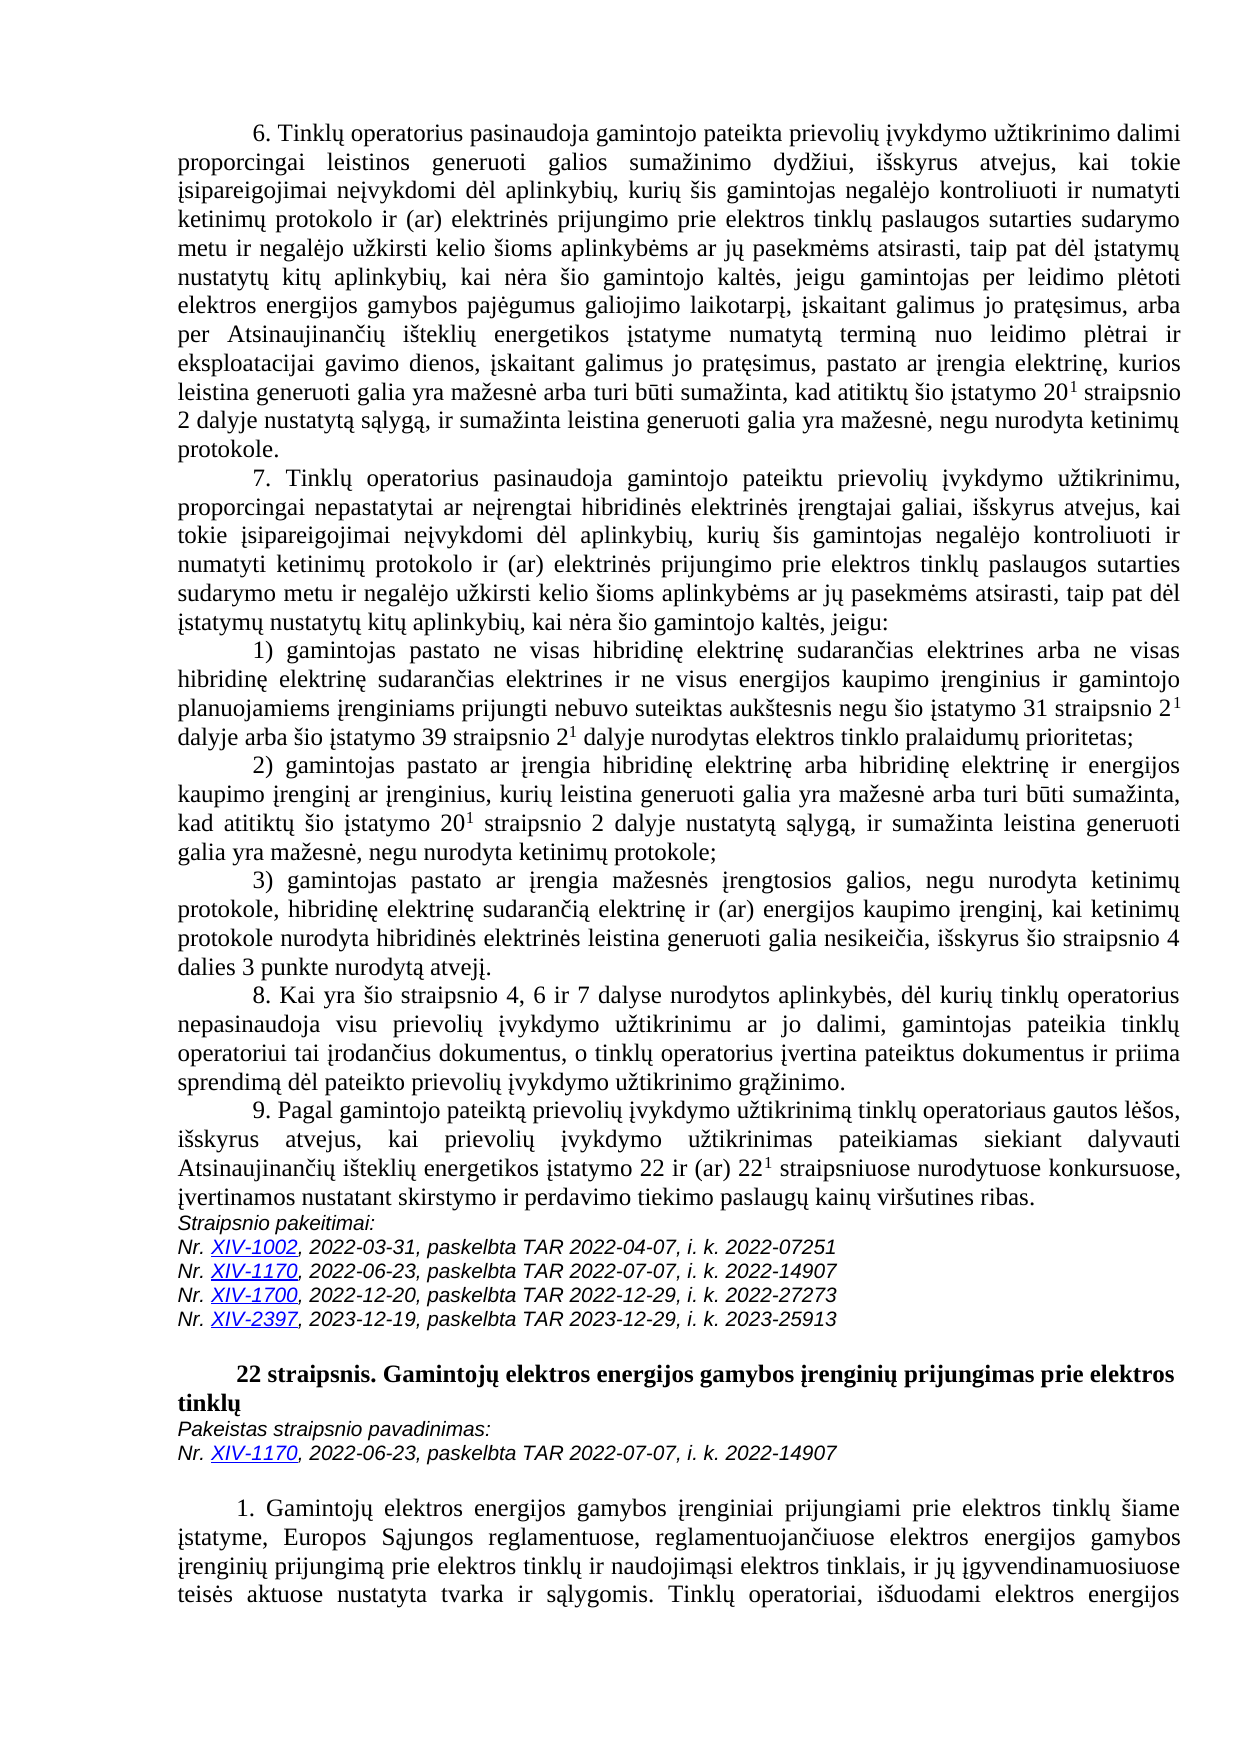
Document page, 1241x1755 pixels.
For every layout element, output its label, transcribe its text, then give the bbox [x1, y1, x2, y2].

text Nr. XIV-1170, 2022-06-23, paskelbta TAR 2022-07-07, i. k. 2022-14907 [177, 1441, 1181, 1464]
text 6. Tinklų operatorius pasinaudoja gamintojo pateikta prievolių įvykdymo užtikrinimo dalimi proporcingai leistinos generuoti galios sumažinimo dydžiui, išskyrus atvejus, kai tokie įsipareigojimai neįvykdomi dėl aplinkybių, kurių šis gamintojas negalėjo kontroliuoti ir numatyti ketinimų protokolo ir (ar) elektrinės prijungimo prie elektros tinklų paslaugos sutarties sudarymo metu ir negalėjo užkirsti kelio šioms aplinkybėms ar jų pasekmėms atsirasti, taip pat dėl įstatymų nustatytų kitų aplinkybių, kai nėra šio gamintojo kaltės, jeigu gamintojas per leidimo plėtoti elektros energijos gamybos pajėgumus galiojimo laikotarpį, įskaitant galimus jo pratęsimus, arba per Atsinaujinančių išteklių energetikos įstatyme numatytą terminą nuo leidimo plėtrai ir eksploatacijai gavimo dienos, įskaitant galimus jo pratęsimus, pastato ar įrengia elektrinę, kurios leistina generuoti galia yra mažesnė arba turi būti sumažinta, kad atitiktų šio įstatymo 201 straipsnio 2 dalyje nustatytą sąlygą, ir sumažinta leistina generuoti galia yra mažesnė, negu nurodyta ketinimų protokole. [177, 118, 1181, 463]
text Nr. XIV-1170, 2022-06-23, paskelbta TAR 2022-07-07, i. k. 2022-14907 [177, 1258, 1181, 1282]
text 8. Kai yra šio straipsnio 4, 6 ir 7 dalyse nurodytos aplinkybės, dėl kurių tinklų operatorius nepasinaudoja visu prievolių įvykdymo užtikrinimu ar jo dalimi, gamintojas pateikia tinklų operatoriui tai įrodančius dokumentus, o tinklų operatorius įvertina pateiktus dokumentus ir priima sprendimą dėl pateikto prievolių įvykdymo užtikrinimo grąžinimo. [177, 981, 1181, 1096]
text 2) gamintojas pastato ar įrengia hibridinę elektrinę arba hibridinę elektrinę ir energijos kaupimo įrenginį ar įrenginius, kurių leistina generuoti galia yra mažesnė arba turi būti sumažinta, kad atitiktų šio įstatymo 201 straipsnio 2 dalyje nustatytą sąlygą, ir sumažinta leistina generuoti galia yra mažesnė, negu nurodyta ketinimų protokole; [177, 751, 1181, 866]
text 1) gamintojas pastato ne visas hibridinę elektrinę sudarančias elektrines arba ne visas hibridinę elektrinę sudarančias elektrines ir ne visus energijos kaupimo įrenginius ir gamintojo planuojamiems įrenginiams prijungti nebuvo suteiktas aukštesnis negu šio įstatymo 31 straipsnio 21 dalyje arba šio įstatymo 39 straipsnio 21 dalyje nurodytas elektros tinklo pralaidumų prioritetas; [177, 636, 1181, 751]
text Nr. XIV-1700, 2022-12-20, paskelbta TAR 2022-12-29, i. k. 2022-27273 [177, 1282, 1181, 1306]
text 7. Tinklų operatorius pasinaudoja gamintojo pateiktu prievolių įvykdymo užtikrinimu, proporcingai nepastatytai ar neįrengtai hibridinės elektrinės įrengtajai galiai, išskyrus atvejus, kai tokie įsipareigojimai neįvykdomi dėl aplinkybių, kurių šis gamintojas negalėjo kontroliuoti ir numatyti ketinimų protokolo ir (ar) elektrinės prijungimo prie elektros tinklų paslaugos sutarties sudarymo metu ir negalėjo užkirsti kelio šioms aplinkybėms ar jų pasekmėms atsirasti, taip pat dėl įstatymų nustatytų kitų aplinkybių, kai nėra šio gamintojo kaltės, jeigu: [177, 463, 1181, 636]
text 22 straipsnis. Gamintojų elektros energijos gamybos įrenginių prijungimas prie elektros tinklų [177, 1359, 1181, 1417]
text 3) gamintojas pastato ar įrengia mažesnės įrengtosios galios, negu nurodyta ketinimų protokole, hibridinę elektrinę sudarančią elektrinę ir (ar) energijos kaupimo įrenginį, kai ketinimų protokole nurodyta hibridinės elektrinės leistina generuoti galia nesikeičia, išskyrus šio straipsnio 4 dalies 3 punkte nurodytą atvejį. [177, 866, 1181, 981]
text Nr. XIV-1002, 2022-03-31, paskelbta TAR 2022-04-07, i. k. 2022-07251 [177, 1234, 1181, 1258]
text 9. Pagal gamintojo pateiktą prievolių įvykdymo užtikrinimą tinklų operatoriaus gautos lėšos, išskyrus atvejus, kai prievolių įvykdymo užtikrinimas pateikiamas siekiant dalyvauti Atsinaujinančių išteklių energetikos įstatymo 22 ir (ar) 221 straipsniuose nurodytuose konkursuose, įvertinamos nustatant skirstymo ir perdavimo tiekimo paslaugų kainų viršutines ribas. [177, 1096, 1181, 1211]
text 1. Gamintojų elektros energijos gamybos įrenginiai prijungiami prie elektros tinklų šiame įstatyme, Europos Sąjungos reglamentuose, reglamentuojančiuose elektros energijos gamybos įrenginių prijungimą prie elektros tinklų ir naudojimąsi elektros tinklais, ir jų įgyvendinamuosiuose teisės aktuose nustatyta tvarka ir sąlygomis. Tinklų operatoriai, išduodami elektros energijos [177, 1493, 1181, 1608]
text Nr. XIV-2397, 2023-12-19, paskelbta TAR 2023-12-29, i. k. 2023-25913 [177, 1306, 1181, 1330]
text Pakeistas straipsnio pavadinimas: [177, 1417, 1181, 1441]
text Straipsnio pakeitimai: [177, 1211, 1181, 1234]
